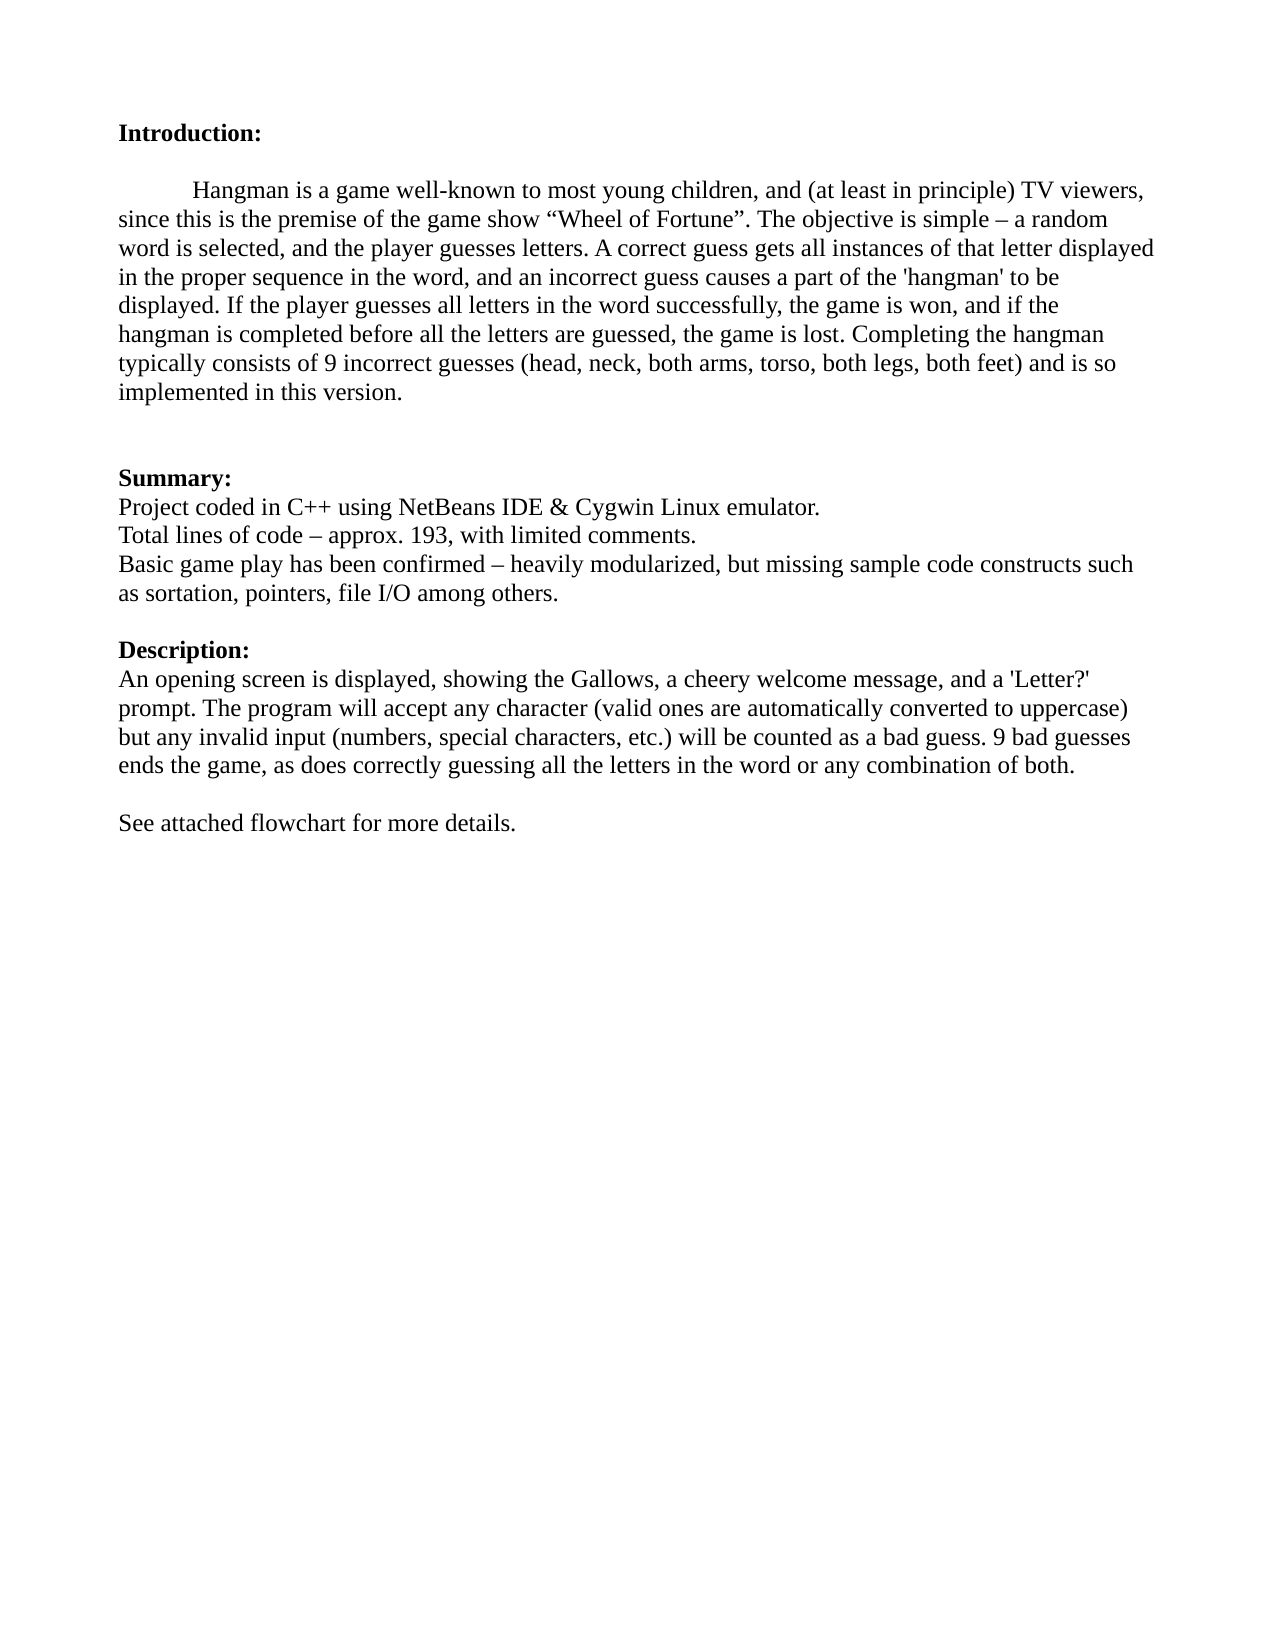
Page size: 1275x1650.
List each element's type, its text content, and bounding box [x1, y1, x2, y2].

text Total lines of code – approx. 193, with limited comments. [118, 521, 1157, 549]
text An opening screen is displayed, showing the Gallows, a cheery welcome message, and a 'Letter?' prompt. The program will accept any character (valid ones are automatically converted to uppercase) but any invalid input (numbers, special characters, etc.) will be counted as a bad guess. 9 bad guesses ends the game, as does correctly guessing all the letters in the word or any combination of both. [118, 664, 1157, 779]
text Summary: [118, 463, 1157, 492]
text Project coded in C++ using NetBeans IDE & Cygwin Linux emulator. [118, 492, 1157, 521]
text Hangman is a game well-known to most young children, and (at least in principle) TV viewers, since this is the premise of the game show “Wheel of Fortune”. The objective is simple – a random word is selected, and the player guesses letters. A correct guess gets all instances of that letter displayed in the proper sequence in the word, and an incorrect guess causes a part of the 'hangman' to be displayed. If the player guesses all letters in the word successfully, the game is won, and if the hangman is completed before all the letters are guessed, the game is lost. Completing the hangman typically consists of 9 incorrect guesses (head, neck, both arms, torso, both legs, both feet) and is so implemented in this version. [118, 176, 1157, 406]
text Introduction: [118, 118, 1157, 147]
text Description: [118, 636, 1157, 664]
text Basic game play has been confirmed – heavily modularized, but missing sample code constructs such as sortation, pointers, file I/O among others. [118, 549, 1157, 607]
text See attached flowchart for more details. [118, 808, 1157, 837]
